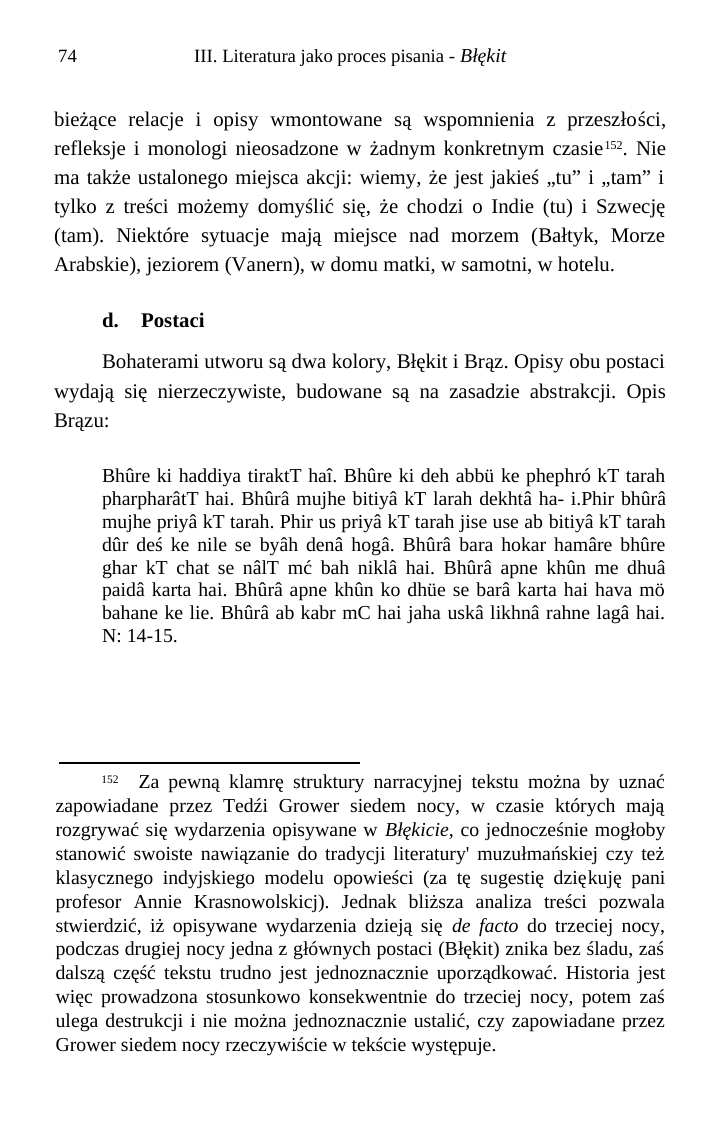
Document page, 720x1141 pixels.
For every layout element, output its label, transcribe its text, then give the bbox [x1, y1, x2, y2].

text 74 [58, 45, 82, 67]
text Bohaterami utworu są dwa kolory, Błękit i Brąz. Opisy obu postaci wydają się nierzeczywiste, budowane są na zasadzie abs­trakcji. Opis Brązu: [54, 349, 666, 432]
text III. Literatura jako proces pisania - Błękit [194, 44, 530, 67]
subtitle d. Postaci [54, 308, 666, 332]
text Bhûre ki haddiya tiraktT haî. Bhûre ki deh abbü ke phephró kT tarah pharpharâtT hai. Bhûrâ mujhe bitiyâ kT larah dekhtâ ha- i.Phir bhûrâ mujhe priyâ kT tarah. Phir us priyâ kT tarah jise use ab bitiyâ kT tarah dûr deś ke nile se byâh denâ hogâ. Bhû­râ bara hokar hamâre bhûre ghar kT chat se nâlT mć bah niklâ hai. Bhûrâ apne khûn me dhuâ paidâ karta hai. Bhûrâ apne khûn ko dhüe se barâ karta hai hava mö bahane ke lie. Bhûrâ ab kabr mC hai jaha uskâ likhnâ rahne lagâ hai. N: 14-15. [102, 464, 666, 647]
text bieżące relacje i opisy wmontowane są wspomnienia z przeszło­ści, refleksje i monologi nieosadzone w żadnym konkretnym czasie152. Nie ma także ustalonego miejsca akcji: wiemy, że jest jakieś „tu” i „tam” i tylko z treści możemy domyślić się, że cho­dzi o Indie (tu) i Szwecję (tam). Niektóre sytuacje mają miejsce nad morzem (Bałtyk, Morze Arabskie), jeziorem (Vanern), w domu matki, w samotni, w hotelu. [54, 106, 666, 276]
text 152 Za pewną klamrę struktury narracyjnej tekstu można by uznać zapowiadane przez Tedźi Grower siedem nocy, w czasie których mają rozgrywać się wydarzenia opisywane w Błękicie, co jednocześnie mo­głoby stanowić swoiste nawiązanie do tradycji literatury' muzułmańskiej czy też klasycznego indyjskiego modelu opowieści (za tę sugestię dzię­kuję pani profesor Annie Krasnowolskicj). Jednak bliższa analiza treści pozwala stwierdzić, iż opisywane wydarzenia dzieją się de facto do trzeciej nocy, podczas drugiej nocy jedna z głównych postaci (Błękit) znika bez śladu, zaś dalszą część tekstu trudno jest jednoznacznie upo­rządkować. Historia jest więc prowadzona stosunkowo konsekwentnie do trzeciej nocy, potem zaś ulega destrukcji i nie można jednoznacznie ustalić, czy zapowiadane przez Grower siedem nocy rzeczywiście w tekście występuje. [55, 770, 665, 1056]
